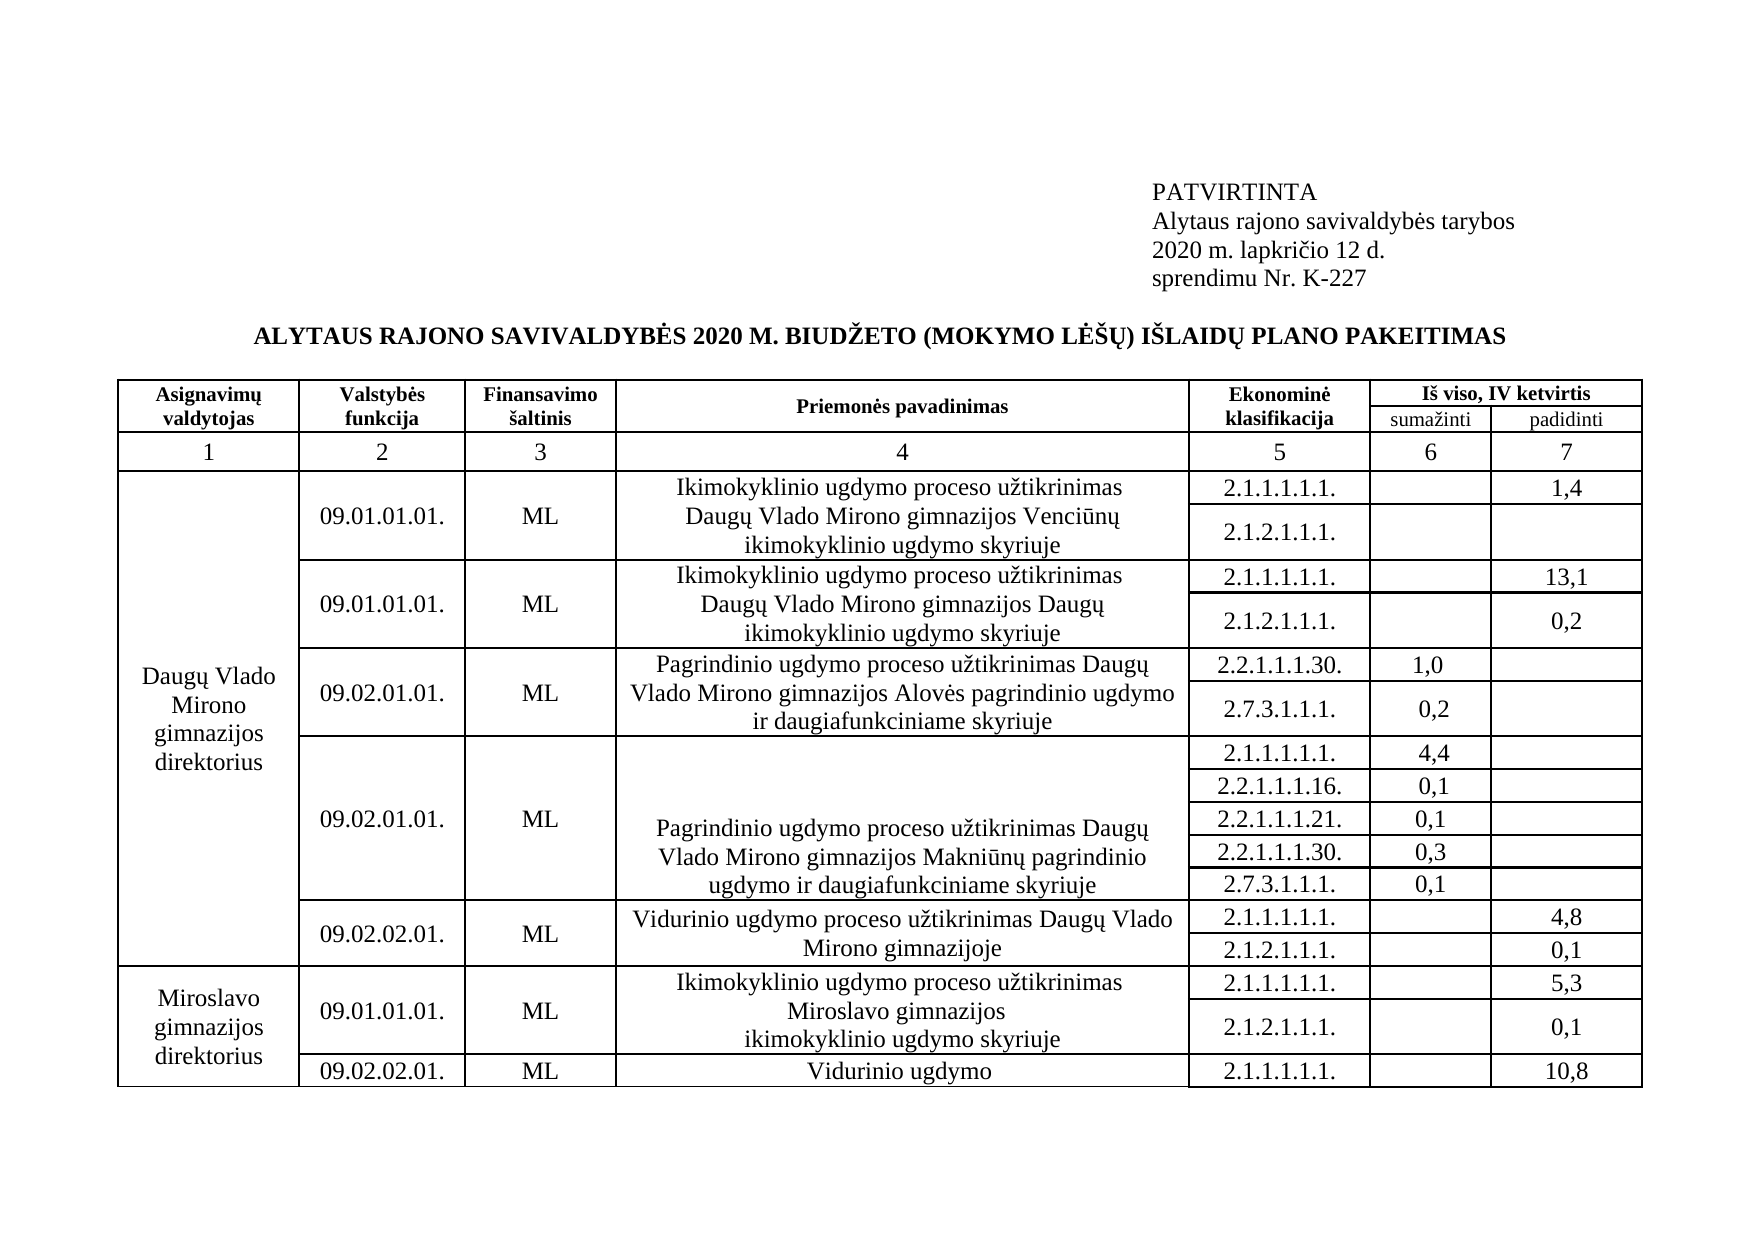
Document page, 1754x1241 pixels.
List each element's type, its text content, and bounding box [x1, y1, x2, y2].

table_cell 4,8 [1492, 901, 1641, 932]
table_cell [1492, 682, 1641, 735]
table_cell [1371, 1000, 1490, 1053]
table_header Valstybės funkcija [300, 381, 464, 431]
table_cell 0,1 [1492, 1000, 1641, 1053]
table_cell 2.1.2.1.1.1. [1190, 594, 1369, 647]
table_cell ML [466, 649, 615, 735]
table_cell [1371, 1055, 1490, 1086]
table_cell 0,1 [1371, 869, 1490, 899]
text ALYTAUS RAJONO SAVIVALDYBĖS 2020 M. BIUDŽETO (MOKYMO LĖŠŲ) IŠLAIDŲ PLANO PAKEITIMAS [118, 321, 1642, 350]
table_header Ekonominė klasifikacija [1190, 381, 1369, 431]
table_header Iš viso, IV ketvirtis [1371, 381, 1641, 404]
table_cell Vidurinio ugdymo [617, 1055, 1188, 1086]
table_cell 2.2.1.1.1.30. [1190, 836, 1369, 866]
text 2020 m. lapkričio 12 d. [1152, 235, 1642, 263]
table_cell [1492, 649, 1641, 680]
table_cell 2.2.1.1.1.30. [1190, 649, 1369, 680]
table_cell 5,3 [1492, 967, 1641, 998]
table_cell 09.02.01.01. [300, 737, 464, 899]
table_cell ML [466, 561, 615, 647]
table_cell 09.02.01.01. [300, 649, 464, 735]
table_header Finansavimo šaltinis [466, 381, 615, 431]
table_cell 6 [1371, 433, 1490, 470]
table_cell 2.7.3.1.1.1. [1190, 869, 1369, 899]
table_cell [1371, 594, 1490, 647]
table_cell Ikimokyklinio ugdymo proceso užtikrinimas Daugų Vlado Mirono gimnazijos Daugų ikimokyklinio ugdymo skyriuje [617, 561, 1188, 647]
table_cell 09.01.01.01. [300, 561, 464, 647]
table_cell 2.1.2.1.1.1. [1190, 934, 1369, 965]
table_header Priemonės pavadinimas [617, 381, 1188, 431]
table_cell ML [466, 967, 615, 1053]
table_cell [1371, 561, 1490, 591]
table_cell 0,1 [1371, 770, 1490, 801]
table_cell [1492, 737, 1641, 768]
table_cell 2.1.2.1.1.1. [1190, 505, 1369, 558]
table_cell 2.1.1.1.1.1. [1190, 737, 1369, 768]
table_cell 09.02.02.01. [300, 901, 464, 965]
table_cell 09.02.02.01. [300, 1055, 464, 1086]
table_cell ML [466, 1055, 615, 1086]
table_cell 0,3 [1371, 836, 1490, 866]
table_cell 0,1 [1492, 934, 1641, 965]
table_cell Ikimokyklinio ugdymo proceso užtikrinimas Miroslavo gimnazijos ikimokyklinio ugdymo skyriuje [617, 967, 1188, 1053]
table_cell 09.01.01.01. [300, 472, 464, 558]
table_cell [1371, 934, 1490, 965]
table_cell 4,4 [1371, 737, 1490, 768]
table_cell 2.1.1.1.1.1. [1190, 901, 1369, 932]
table_cell [1492, 770, 1641, 801]
table_cell 2.2.1.1.1.16. [1190, 770, 1369, 801]
table_cell 2.1.1.1.1.1. [1190, 967, 1369, 998]
table_cell 0,1 [1371, 803, 1490, 834]
table_cell 2.1.1.1.1.1. [1190, 1055, 1369, 1086]
table_cell Pagrindinio ugdymo proceso užtikrinimas Daugų Vlado Mirono gimnazijos Alovės pagrindinio ugdymo ir daugiafunkciniame skyriuje [617, 649, 1188, 735]
table_cell 0,2 [1371, 682, 1490, 735]
table_cell 2.7.3.1.1.1. [1190, 682, 1369, 735]
table_cell [1371, 901, 1490, 932]
table_cell 4 [617, 433, 1188, 470]
table_cell 2.1.1.1.1.1. [1190, 561, 1369, 591]
table_cell 0,2 [1492, 594, 1641, 647]
table_cell sumažinti [1371, 407, 1490, 431]
table_cell [1371, 472, 1490, 503]
text PATVIRTINTA [1152, 177, 1642, 206]
table_cell Pagrindinio ugdymo proceso užtikrinimas Daugų Vlado Mirono gimnazijos Makniūnų pagrindinio ugdymo ir daugiafunkciniame skyriuje [617, 737, 1188, 899]
table_cell ML [466, 472, 615, 558]
table_cell 10,8 [1492, 1055, 1641, 1086]
table_cell [1492, 803, 1641, 834]
table_cell [1492, 869, 1641, 899]
table_cell 3 [466, 433, 615, 470]
table_cell padidinti [1492, 407, 1641, 431]
text Alytaus rajono savivaldybės tarybos [1152, 206, 1642, 235]
table_cell 1,4 [1492, 472, 1641, 503]
table_cell Miroslavo gimnazijos direktorius [119, 967, 298, 1086]
table_cell [1371, 967, 1490, 998]
table_cell [1371, 505, 1490, 558]
table_cell Vidurinio ugdymo proceso užtikrinimas Daugų Vlado Mirono gimnazijoje [617, 901, 1188, 965]
table_cell ML [466, 901, 615, 965]
table_header Asignavimų valdytojas [119, 381, 298, 431]
table_cell 1,0 [1371, 649, 1490, 680]
table_cell [1492, 505, 1641, 558]
table_cell 5 [1190, 433, 1369, 470]
table_cell 1 [119, 433, 298, 470]
table_cell ML [466, 737, 615, 899]
table_cell Ikimokyklinio ugdymo proceso užtikrinimas Daugų Vlado Mirono gimnazijos Venciūnų ikimokyklinio ugdymo skyriuje [617, 472, 1188, 558]
table_cell [1492, 836, 1641, 866]
table_cell 2.2.1.1.1.21. [1190, 803, 1369, 834]
table_cell Daugų Vlado Mirono gimnazijos direktorius [119, 472, 298, 965]
table_cell 7 [1492, 433, 1641, 470]
text sprendimu Nr. K-227 [1152, 263, 1642, 292]
table_cell 2.1.2.1.1.1. [1190, 1000, 1369, 1053]
table_cell 2 [300, 433, 464, 470]
table_cell 09.01.01.01. [300, 967, 464, 1053]
table_cell 13,1 [1492, 561, 1641, 591]
table_cell 2.1.1.1.1.1. [1190, 472, 1369, 503]
